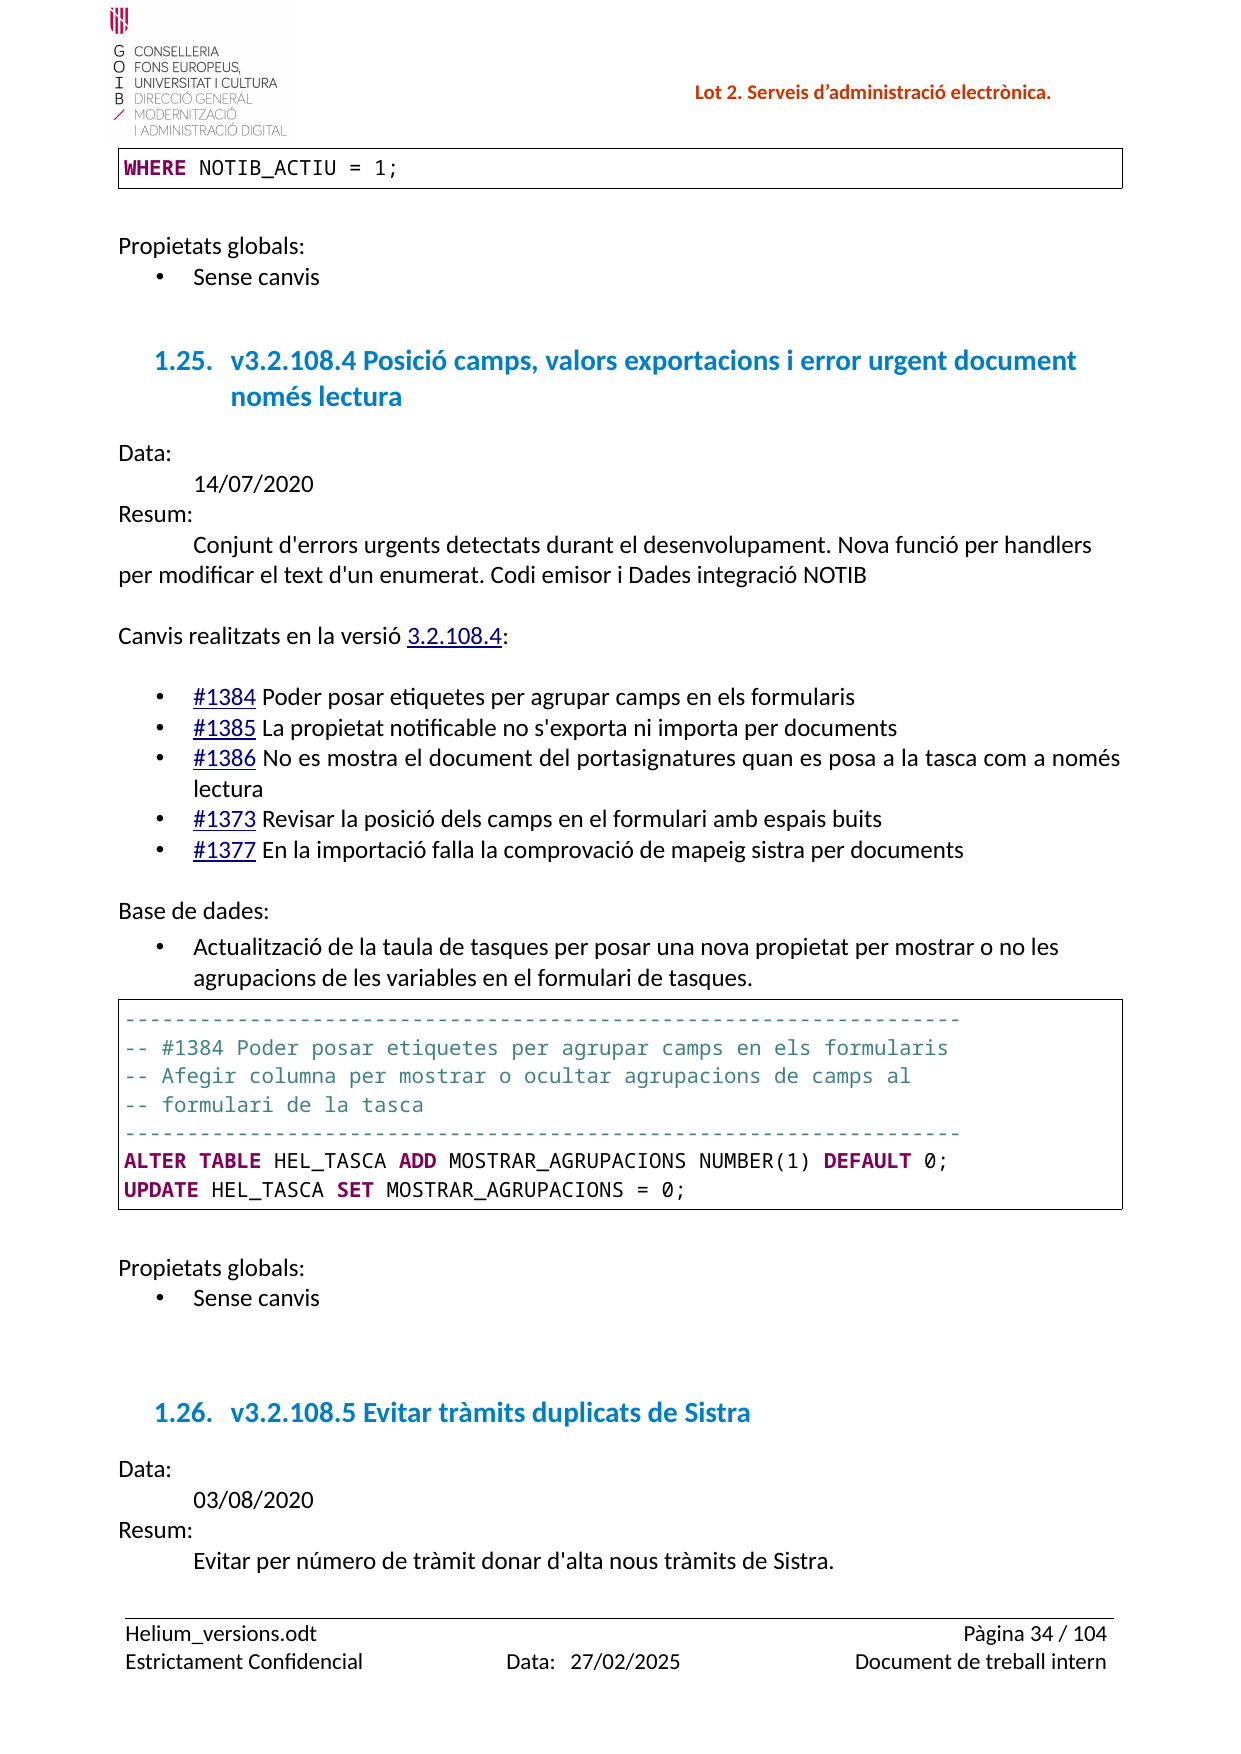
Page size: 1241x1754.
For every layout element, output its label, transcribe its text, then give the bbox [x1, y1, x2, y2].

list Actualització de la taula de tasques per posar una nova propietat per mostrar o no les agrupacions de les variables en el formulari de tasques. [156, 932, 1122, 993]
text 14/07/2020 [118, 468, 1122, 498]
list #1386 No es mostra el document del portasignatures quan es posa a la tasca com a només lectura [156, 742, 1122, 803]
subtitle v3.2.108.4 Posició camps, valors exportacions i error urgent document només lectura [153, 342, 1122, 414]
list #1377 En la importació falla la comprovació de mapeig sistra per documents [156, 834, 1122, 864]
text Data: [118, 437, 1122, 468]
text Data: [118, 1454, 1122, 1484]
text Resum: [118, 498, 1122, 529]
text 03/08/2020 [118, 1484, 1122, 1515]
text Propietats globals: [118, 1252, 1122, 1282]
text Conjunt d'errors urgents detectats durant el desenvolupament. Nova funció per handlers per modificar el text d'un enumerat. Codi emisor i Dades integració NOTIB [118, 529, 1122, 590]
list Sense canvis [156, 1282, 1122, 1313]
text Evitar per número de tràmit donar d'alta nous tràmits de Sistra. [118, 1545, 1122, 1576]
text Base de dades: [118, 895, 1122, 926]
text Canvis realitzats en la versió 3.2.108.4: [118, 620, 1122, 651]
table_header WHERE NOTIB_ACTIU = 1; [119, 149, 1122, 188]
text Propietats globals: [118, 230, 1122, 261]
subtitle v3.2.108.5 Evitar tràmits duplicats de Sistra [153, 1394, 1122, 1430]
list #1384 Poder posar etiquetes per agrupar camps en els formularis [156, 681, 1122, 712]
picture [100, 0, 297, 144]
list Sense canvis [156, 261, 1122, 291]
list #1385 La propietat notificable no s'exporta ni importa per documents [156, 712, 1122, 742]
text Resum: [118, 1515, 1122, 1545]
table_header ------------------------------------------------------------------- -- #1384 Poder posar etiquetes per agrupar camps en els formularis -- Afegir columna per mostrar o ocultar agrupacions de camps al -- formulari de la tasca ------------------------------------------------------------------- ALTER TABLE HEL_TASCA ADD MOSTRAR_AGRUPACIONS NUMBER(1) DEFAULT 0; UPDATE HEL_TASCA SET MOSTRAR_AGRUPACIONS = 0; [119, 1000, 1122, 1209]
list #1373 Revisar la posició dels camps en el formulari amb espais buits [156, 803, 1122, 834]
